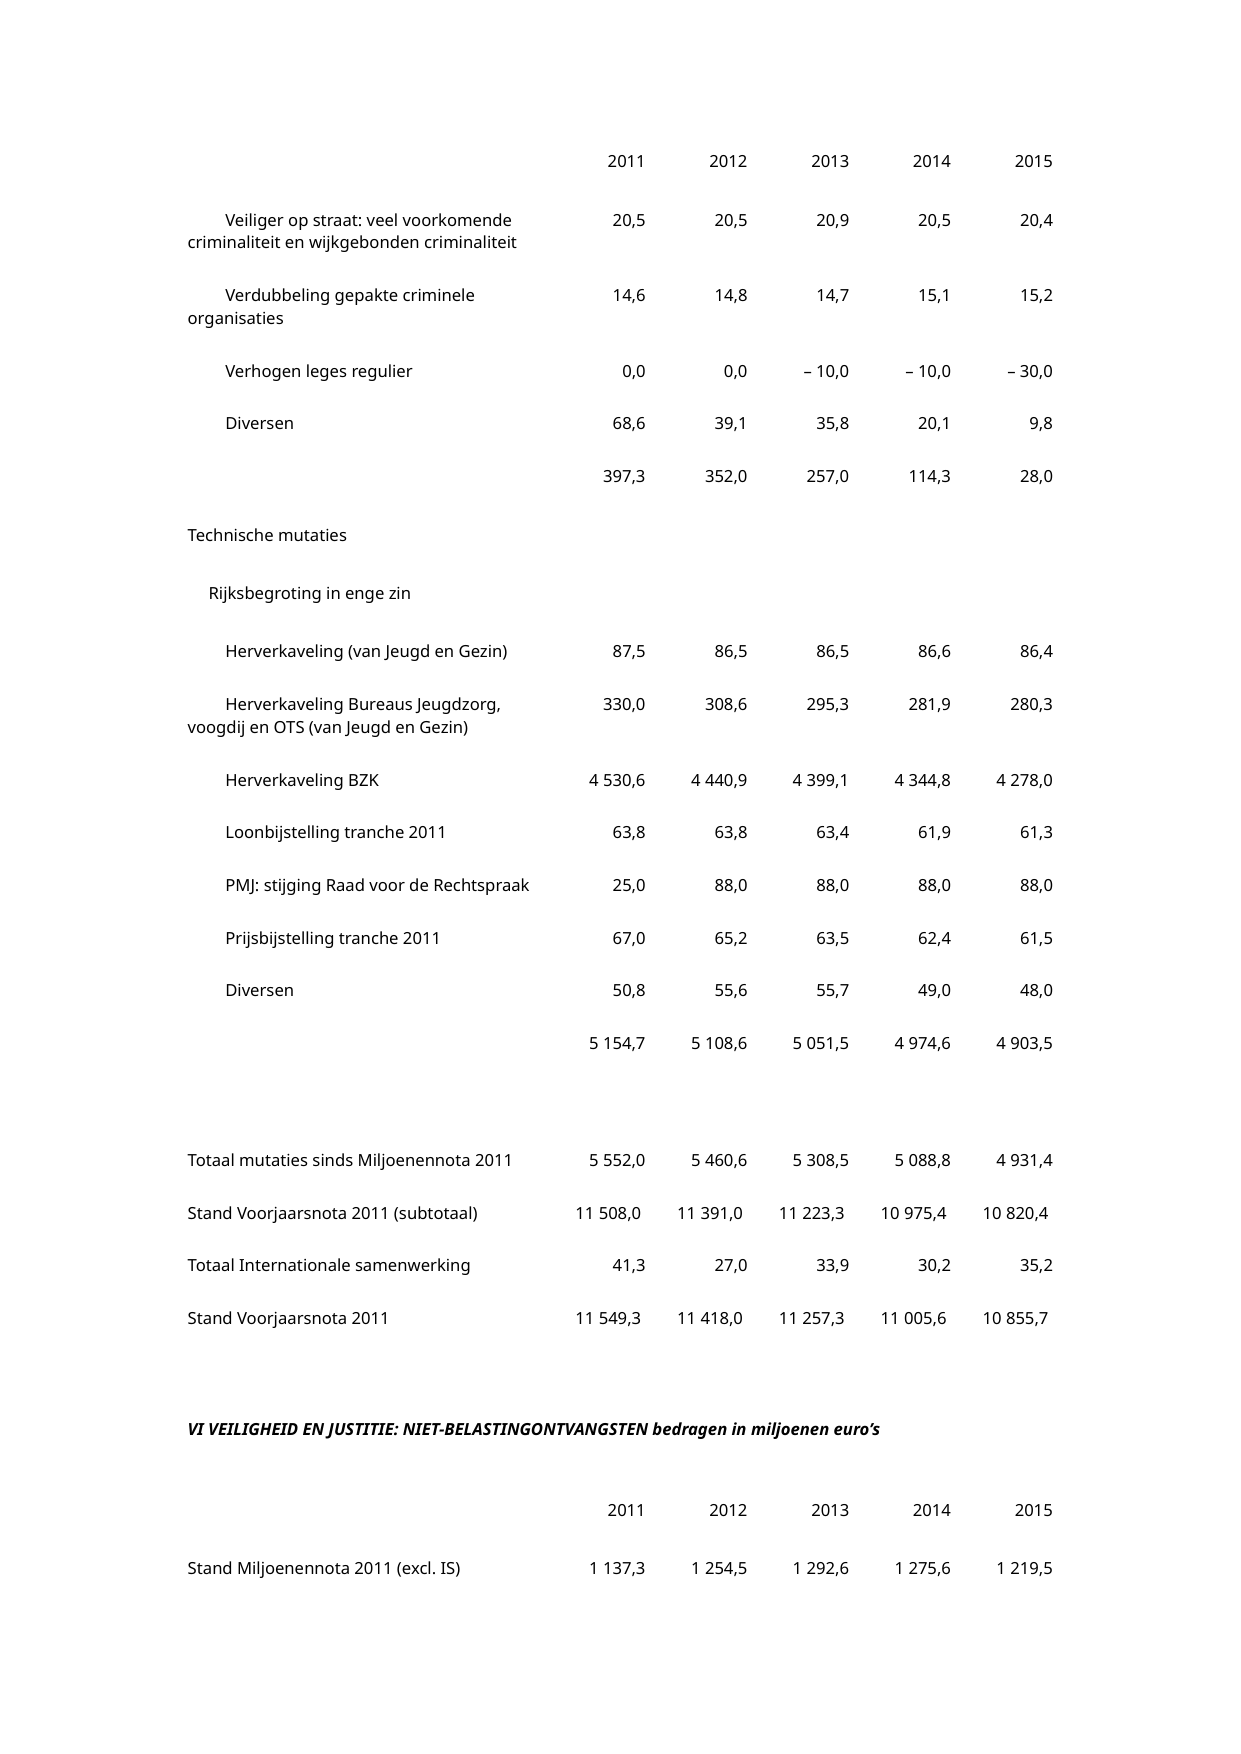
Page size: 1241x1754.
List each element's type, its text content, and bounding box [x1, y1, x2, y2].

table_cell 15,1 [849, 284, 951, 359]
table_cell [747, 523, 849, 582]
table_cell 30,2 [849, 1254, 951, 1307]
table_cell 352,0 [645, 465, 747, 523]
table_cell Herverkaveling Bureaus Jeugdzorg, voogdij en OTS (van Jeugd en Gezin) [188, 693, 544, 768]
table_cell – 10,0 [849, 359, 951, 412]
table_cell 0,0 [645, 359, 747, 412]
table_header 2011 [544, 150, 645, 208]
table_cell Herverkaveling BZK [188, 768, 544, 821]
table_cell [951, 582, 1053, 640]
table_cell Rijksbegroting in enge zin [188, 582, 544, 640]
table_cell 67,0 [544, 926, 645, 979]
table_cell [951, 1090, 1053, 1148]
table_cell [747, 1090, 849, 1148]
table_cell 27,0 [645, 1254, 747, 1307]
table_cell 20,5 [544, 209, 645, 284]
table_cell 1 292,6 [747, 1557, 849, 1579]
table_cell 49,0 [849, 979, 951, 1032]
table_cell [849, 1090, 951, 1148]
table_cell Stand Voorjaarsnota 2011 [188, 1307, 544, 1359]
table_cell 4 931,4 [951, 1149, 1053, 1201]
table_cell 14,7 [747, 284, 849, 359]
table_cell Prijsbijstelling tranche 2011 [188, 926, 544, 979]
table_cell 5 051,5 [747, 1032, 849, 1090]
table_cell 4 440,9 [645, 768, 747, 821]
table_cell 11 391,0 [645, 1201, 747, 1254]
table_cell 15,2 [951, 284, 1053, 359]
table_cell [747, 582, 849, 640]
table_cell Loonbijstelling tranche 2011 [188, 821, 544, 873]
table_cell 33,9 [747, 1254, 849, 1307]
table_cell 4 344,8 [849, 768, 951, 821]
table_cell 114,3 [849, 465, 951, 523]
table_cell 88,0 [951, 874, 1053, 926]
table_cell 11 223,3 [747, 1201, 849, 1254]
table_cell 86,5 [747, 640, 849, 693]
table_cell 9,8 [951, 412, 1053, 465]
table_cell 86,4 [951, 640, 1053, 693]
table_cell 5 308,5 [747, 1149, 849, 1201]
table_cell 11 508,0 [544, 1201, 645, 1254]
table_cell Totaal mutaties sinds Miljoenennota 2011 [188, 1149, 544, 1201]
table_cell 4 399,1 [747, 768, 849, 821]
table_cell 11 549,3 [544, 1307, 645, 1359]
table_cell 1 275,6 [849, 1557, 951, 1579]
table_cell 397,3 [544, 465, 645, 523]
table_cell 50,8 [544, 979, 645, 1032]
text VI VEILIGHEID EN JUSTITIE: NIET-BELASTINGONTVANGSTEN bedragen in miljoenen euro’s [187, 1418, 1053, 1441]
table_cell 5 154,7 [544, 1032, 645, 1090]
table_cell 63,8 [645, 821, 747, 873]
table_cell 281,9 [849, 693, 951, 768]
table_header 2012 [645, 150, 747, 208]
table_cell 88,0 [645, 874, 747, 926]
table_cell 4 974,6 [849, 1032, 951, 1090]
table_cell 35,2 [951, 1254, 1053, 1307]
table_cell – 30,0 [951, 359, 1053, 412]
table_cell 11 418,0 [645, 1307, 747, 1359]
table_cell Stand Voorjaarsnota 2011 (subtotaal) [188, 1201, 544, 1254]
table_cell Herverkaveling (van Jeugd en Gezin) [188, 640, 544, 693]
table_cell 308,6 [645, 693, 747, 768]
table_cell 25,0 [544, 874, 645, 926]
table_cell [645, 582, 747, 640]
table_cell 0,0 [544, 359, 645, 412]
table_cell 63,8 [544, 821, 645, 873]
table_header 2013 [747, 150, 849, 208]
table_header 2014 [849, 1499, 951, 1557]
table_cell Diversen [188, 412, 544, 465]
table_cell 88,0 [747, 874, 849, 926]
table_cell 61,9 [849, 821, 951, 873]
table_cell 61,5 [951, 926, 1053, 979]
table_cell 330,0 [544, 693, 645, 768]
table_cell 63,5 [747, 926, 849, 979]
table_cell 1 219,5 [951, 1557, 1053, 1579]
table_cell Technische mutaties [188, 523, 544, 582]
table_cell Verdubbeling gepakte criminele organisaties [188, 284, 544, 359]
table_header 2012 [645, 1499, 747, 1557]
table_cell 4 278,0 [951, 768, 1053, 821]
table_cell [544, 582, 645, 640]
table_cell 280,3 [951, 693, 1053, 768]
table_cell [951, 523, 1053, 582]
table_cell 68,6 [544, 412, 645, 465]
table_cell 5 460,6 [645, 1149, 747, 1201]
table_cell Stand Miljoenennota 2011 (excl. IS) [188, 1557, 544, 1579]
table_cell [645, 523, 747, 582]
table_cell Diversen [188, 979, 544, 1032]
table_cell [645, 1090, 747, 1148]
table_header 2013 [747, 1499, 849, 1557]
table_cell [544, 1090, 645, 1148]
table_cell 14,6 [544, 284, 645, 359]
table_header 2015 [951, 1499, 1053, 1557]
table_cell 5 552,0 [544, 1149, 645, 1201]
table_header 2011 [544, 1499, 645, 1557]
table_cell 14,8 [645, 284, 747, 359]
table_cell 11 257,3 [747, 1307, 849, 1359]
table_cell [849, 582, 951, 640]
table_cell 5 088,8 [849, 1149, 951, 1201]
table_cell 86,6 [849, 640, 951, 693]
table_cell 55,6 [645, 979, 747, 1032]
table_cell 63,4 [747, 821, 849, 873]
table_cell 48,0 [951, 979, 1053, 1032]
table_cell [188, 1032, 544, 1090]
table_cell 10 820,4 [951, 1201, 1053, 1254]
table_cell [188, 465, 544, 523]
table_cell 28,0 [951, 465, 1053, 523]
table_cell 87,5 [544, 640, 645, 693]
table_cell [188, 1090, 544, 1148]
table_cell 35,8 [747, 412, 849, 465]
table_cell Verhogen leges regulier [188, 359, 544, 412]
table_cell 20,5 [849, 209, 951, 284]
table_cell 20,4 [951, 209, 1053, 284]
table_cell 1 254,5 [645, 1557, 747, 1579]
table_cell 257,0 [747, 465, 849, 523]
table_cell 39,1 [645, 412, 747, 465]
table_cell 86,5 [645, 640, 747, 693]
table_cell – 10,0 [747, 359, 849, 412]
table_cell [544, 523, 645, 582]
table_cell 20,5 [645, 209, 747, 284]
table_cell 20,1 [849, 412, 951, 465]
table_cell [849, 523, 951, 582]
table_cell 1 137,3 [544, 1557, 645, 1579]
table_cell 65,2 [645, 926, 747, 979]
table_cell Totaal Internationale samenwerking [188, 1254, 544, 1307]
table_cell 61,3 [951, 821, 1053, 873]
table_header [188, 150, 544, 208]
table_cell 5 108,6 [645, 1032, 747, 1090]
table_header 2014 [849, 150, 951, 208]
table_cell 41,3 [544, 1254, 645, 1307]
table_cell 4 903,5 [951, 1032, 1053, 1090]
table_cell 10 975,4 [849, 1201, 951, 1254]
table_cell 20,9 [747, 209, 849, 284]
table_cell 88,0 [849, 874, 951, 926]
table_cell Veiliger op straat: veel voorkomende criminaliteit en wijkgebonden criminaliteit [188, 209, 544, 284]
table_cell 62,4 [849, 926, 951, 979]
table_header 2015 [951, 150, 1053, 208]
table_header [188, 1499, 544, 1557]
table_cell 11 005,6 [849, 1307, 951, 1359]
table_cell 10 855,7 [951, 1307, 1053, 1359]
table_cell PMJ: stijging Raad voor de Rechtspraak [188, 874, 544, 926]
table_cell 4 530,6 [544, 768, 645, 821]
table_cell 295,3 [747, 693, 849, 768]
table_cell 55,7 [747, 979, 849, 1032]
